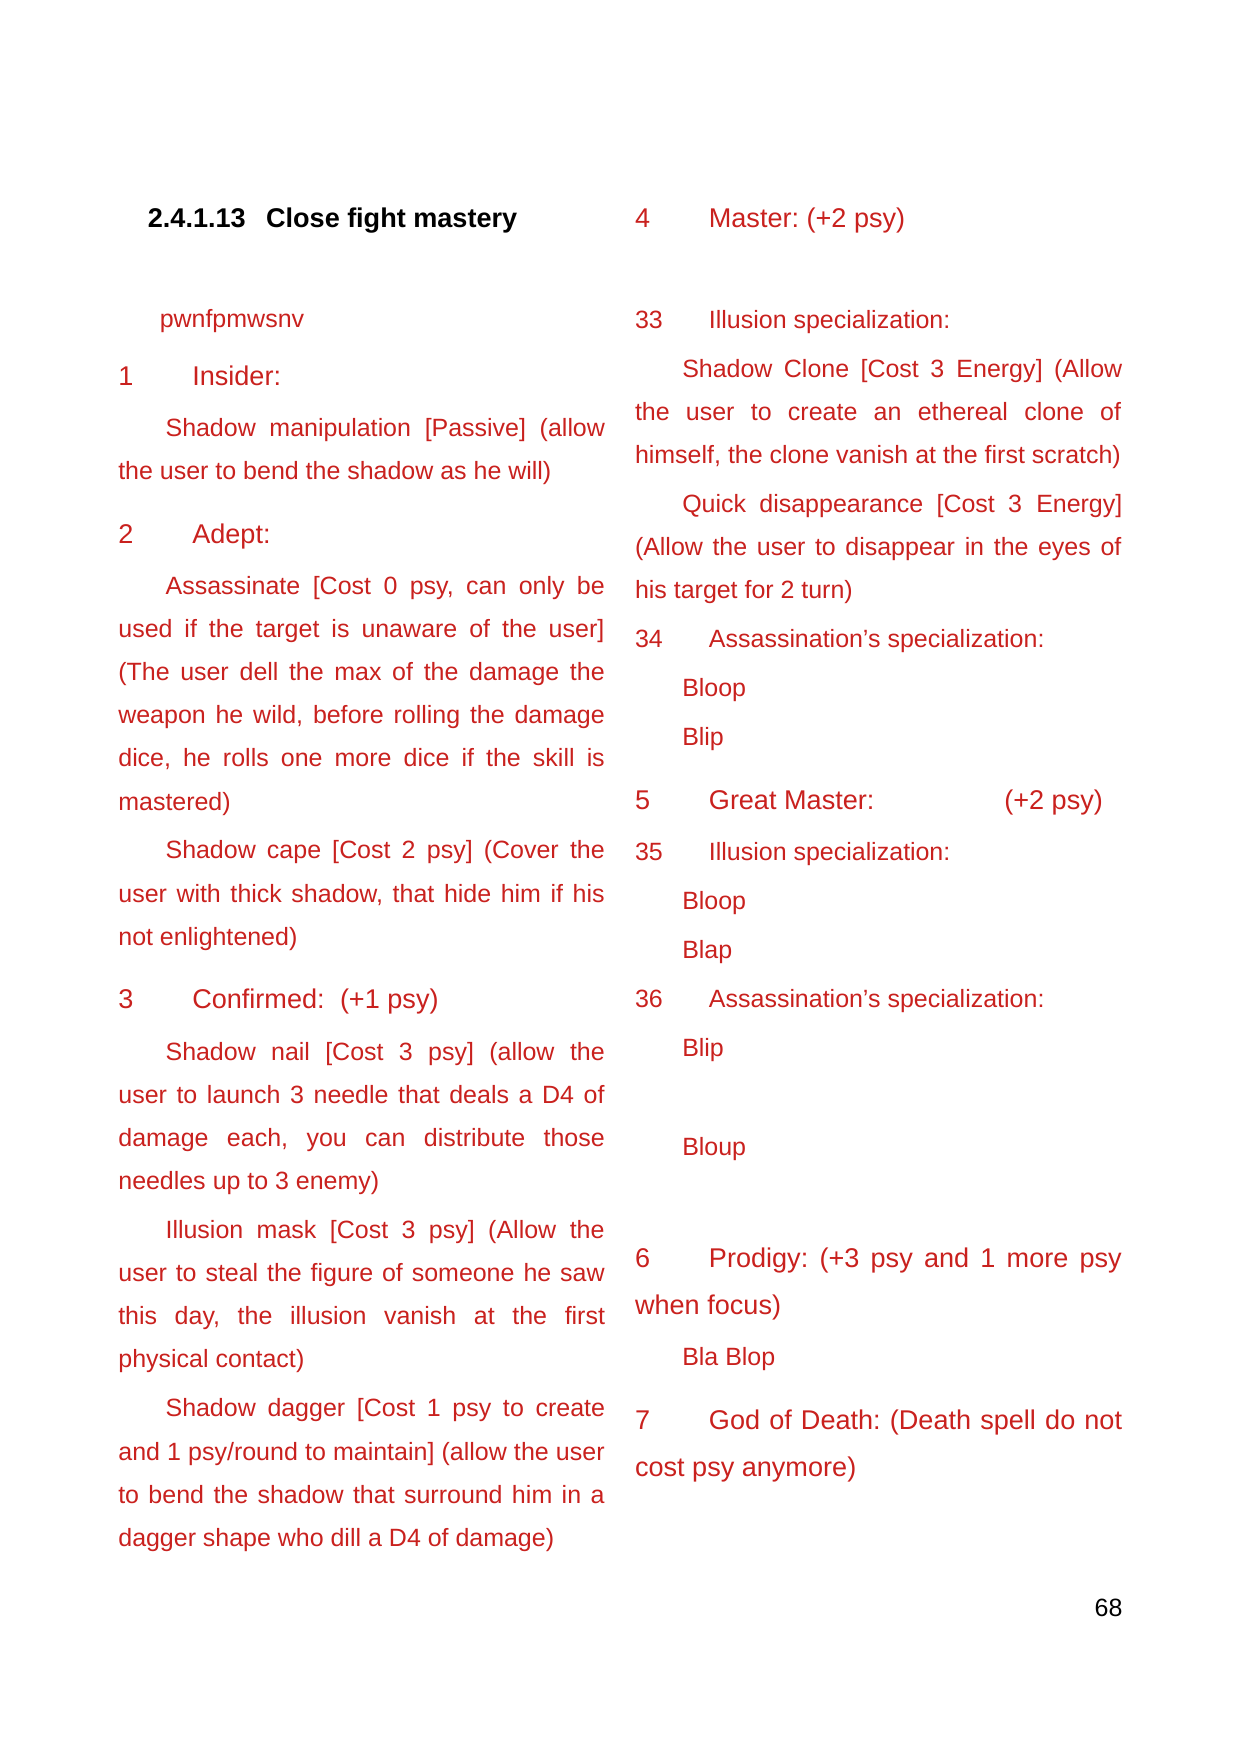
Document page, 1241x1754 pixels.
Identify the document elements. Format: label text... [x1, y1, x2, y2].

text Bloop [635, 673, 1122, 702]
subtitle Confirmed: (+1 psy) [118, 983, 605, 1014]
text Bla Blop [635, 1342, 1122, 1371]
text Illusion mask [Cost 3 psy] (Allow the user to steal the figure of someone he saw this day, the illusion vanish at the first physical contact) [118, 1215, 605, 1373]
text Assassinate [Cost 0 psy, can only be used if the target is unaware of the user] (The user dell the max of the damage the weapon he wild, before rolling the damage dice, he rolls one more dice if the skill is mastered) [118, 571, 605, 815]
text Shadow Clone [Cost 3 Energy] (Allow the user to create an ethereal clone of himself, the clone vanish at the first scratch) [635, 354, 1122, 469]
text Shadow dagger [Cost 1 psy to create and 1 psy/round to maintain] (allow the user to bend the shadow that surround him in a dagger shape who dill a D4 of damage) [118, 1393, 605, 1551]
list Illusion specialization: [635, 837, 1122, 866]
list Assassination’s specialization: [635, 984, 1122, 1013]
text Shadow nail [Cost 3 psy] (allow the user to launch 3 needle that deals a D4 of damage each, you can distribute those needles up to 3 enemy) [118, 1036, 605, 1194]
text Bloop [635, 886, 1122, 915]
list Illusion specialization: [635, 304, 1122, 333]
text Blap [635, 935, 1122, 964]
text Shadow manipulation [Passive] (allow the user to bend the shadow as he will) [118, 413, 605, 485]
text Blip [635, 1033, 1122, 1062]
subtitle Great Master: (+2 psy) [635, 784, 1122, 815]
text Shadow cape [Cost 2 psy] (Cover the user with thick shadow, that hide him if his not enlightened) [118, 836, 605, 951]
text pwnfpmwsnv [118, 304, 605, 333]
text Bloup [635, 1131, 1122, 1160]
text Quick disappearance [Cost 3 Energy] (Allow the user to disappear in the eyes of his target for 2 turn) [635, 489, 1122, 604]
subtitle Insider: [118, 360, 605, 391]
subtitle Close fight mastery [118, 202, 605, 234]
text Blip [635, 722, 1122, 751]
subtitle Prodigy: (+3 psy and 1 more psy when focus) [635, 1242, 1122, 1320]
subtitle God of Death: (Death spell do not cost psy anymore) [635, 1404, 1122, 1482]
subtitle Adept: [118, 518, 605, 549]
list Assassination’s specialization: [635, 624, 1122, 653]
subtitle Master: (+2 psy) [635, 202, 1122, 234]
